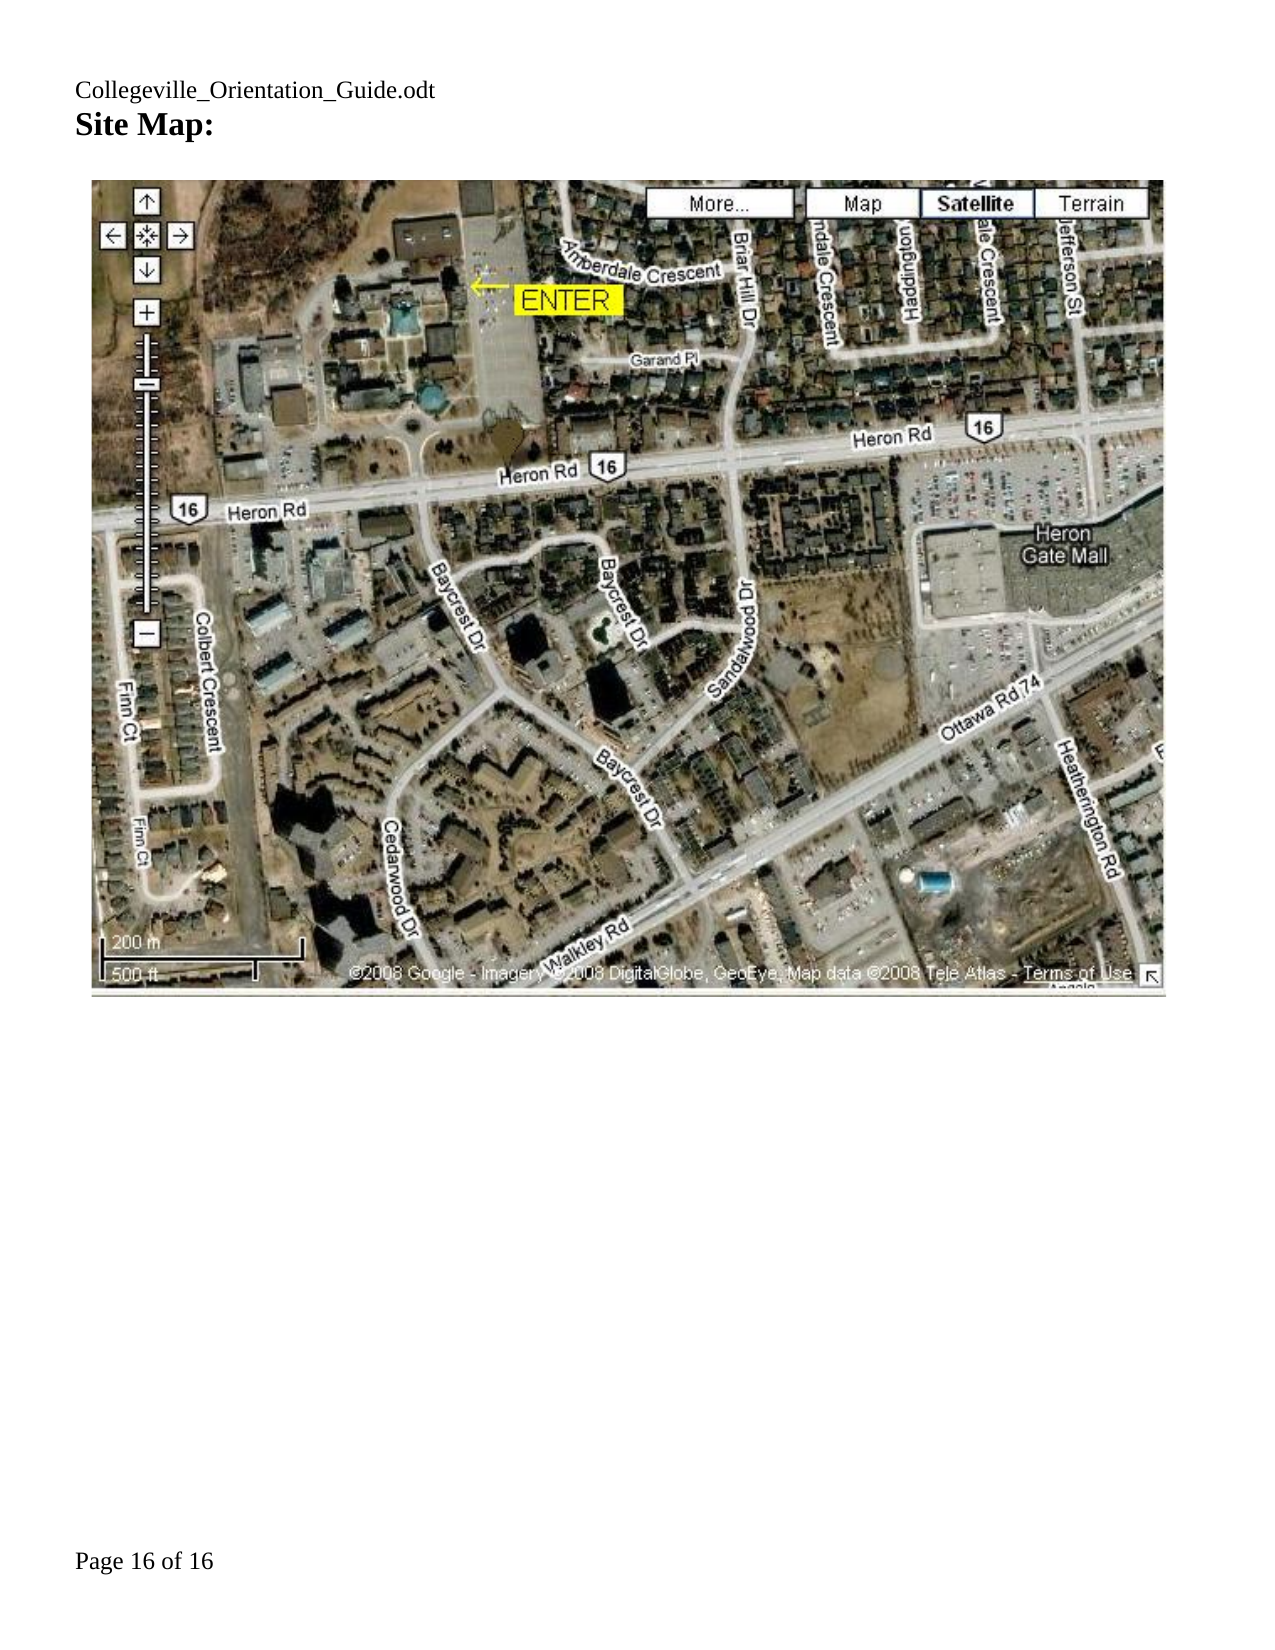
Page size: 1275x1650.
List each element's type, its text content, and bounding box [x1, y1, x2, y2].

text Site Map: [75, 104, 1200, 142]
picture [91, 180, 1167, 997]
